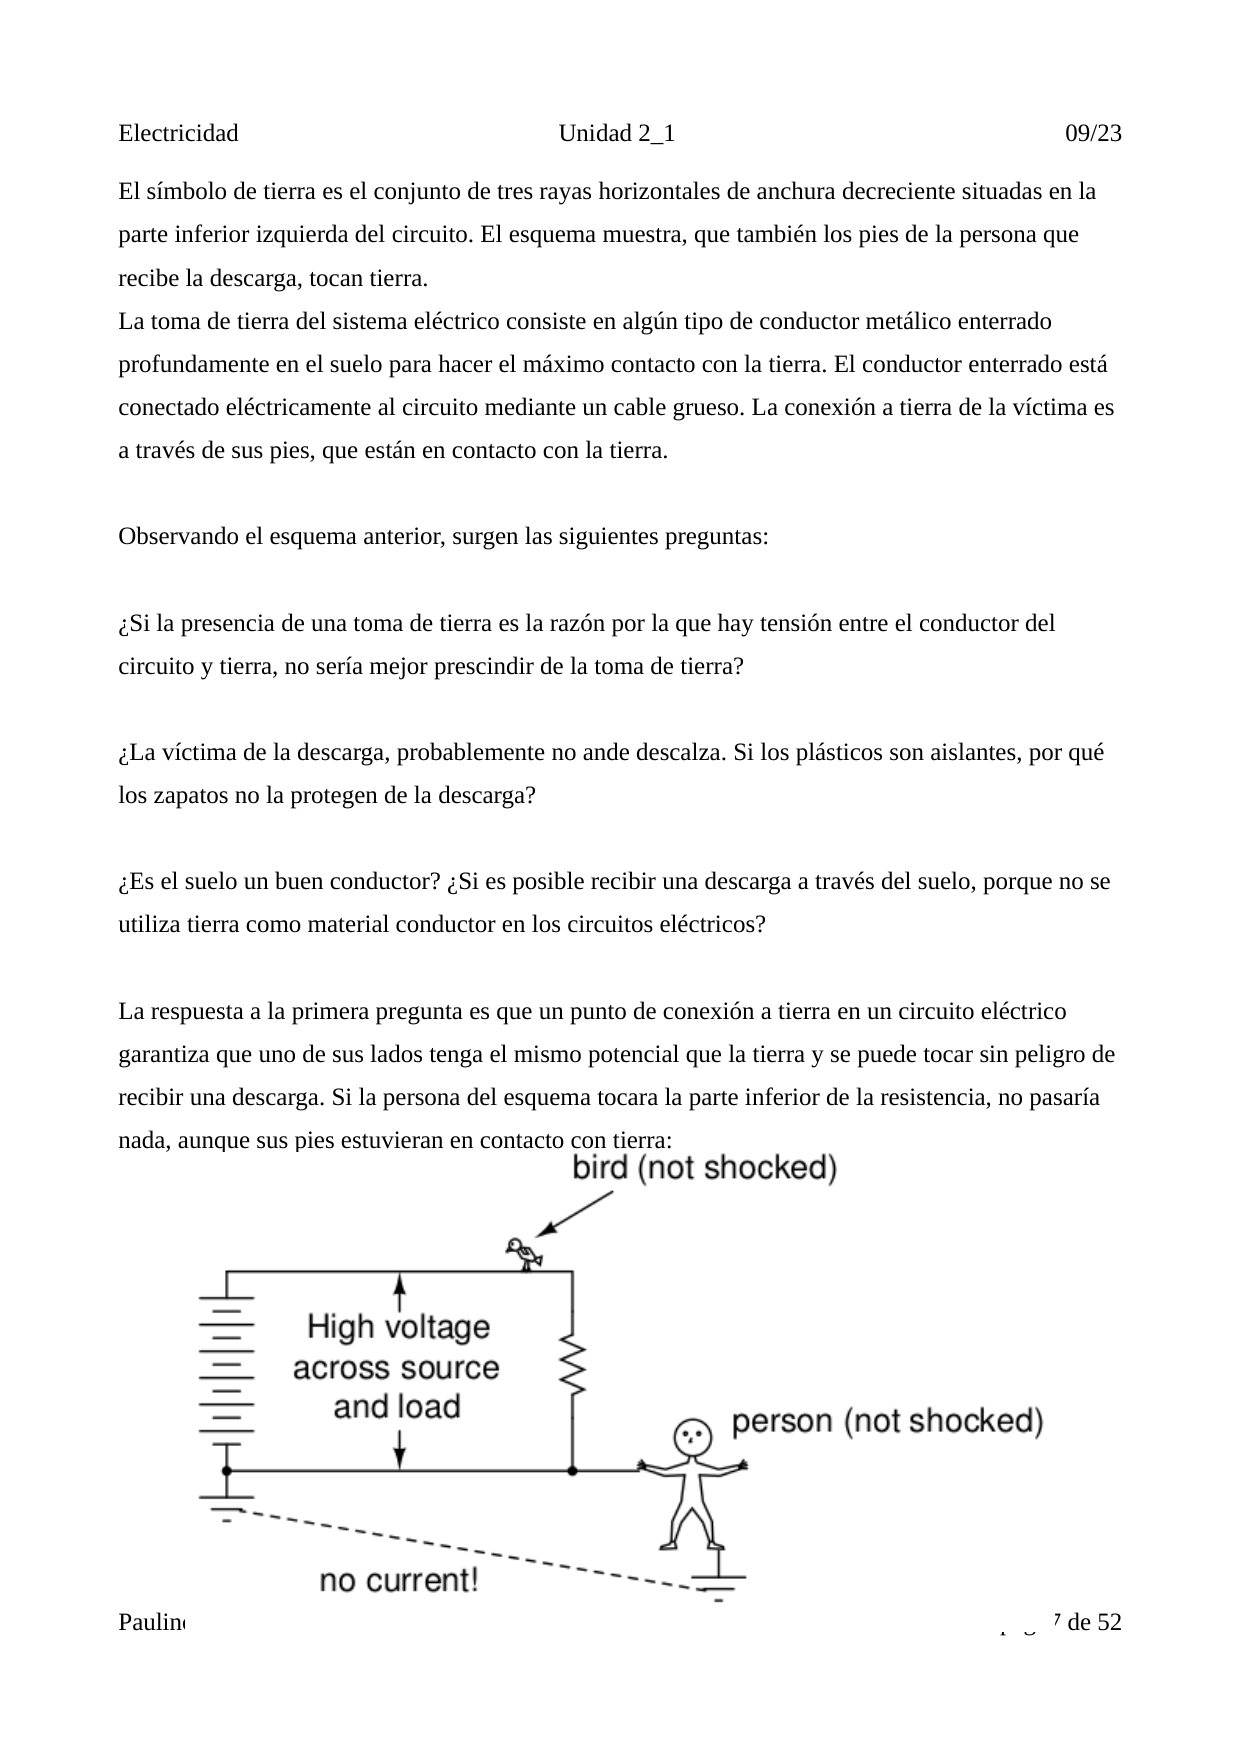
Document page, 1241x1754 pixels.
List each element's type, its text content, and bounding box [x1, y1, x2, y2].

text La respuesta a la primera pregunta es que un punto de conexión a tierra en un circuito eléctrico garantiza que uno de sus lados tenga el mismo potencial que la tierra y se puede tocar sin peligro de recibir una descarga. Si la persona del esquema tocara la parte inferior de la resistencia, no pasaría nada, aunque sus pies estuvieran en contacto con tierra: [118, 996, 1122, 1154]
text ¿La víctima de la descarga, probablemente no ande descalza. Si los plásticos son aislantes, por qué los zapatos no la protegen de la descarga? [118, 737, 1122, 809]
text ¿Es el suelo un buen conductor? ¿Si es posible recibir una descarga a través del suelo, porque no se utiliza tierra como material conductor en los circuitos eléctricos? [118, 866, 1122, 938]
picture [185, 1152, 1056, 1632]
text ¿Si la presencia de una toma de tierra es la razón por la que hay tensión entre el conductor del circuito y tierra, no sería mejor prescindir de la toma de tierra? [118, 608, 1122, 679]
text a través de sus pies, que están en contacto con la tierra. [118, 435, 1122, 464]
text Observando el esquema anterior, surgen las siguientes preguntas: [118, 521, 1122, 550]
text El símbolo de tierra es el conjunto de tres rayas horizontales de anchura decreciente situadas en la parte inferior izquierda del circuito. El esquema muestra, que también los pies de la persona que recibe la descarga, tocan tierra. [118, 176, 1122, 291]
text La toma de tierra del sistema eléctrico consiste en algún tipo de conductor metálico enterrado profundamente en el suelo para hacer el máximo contacto con la tierra. El conductor enterrado está conectado eléctricamente al circuito mediante un cable grueso. La conexión a tierra de la víctima es [118, 306, 1122, 421]
